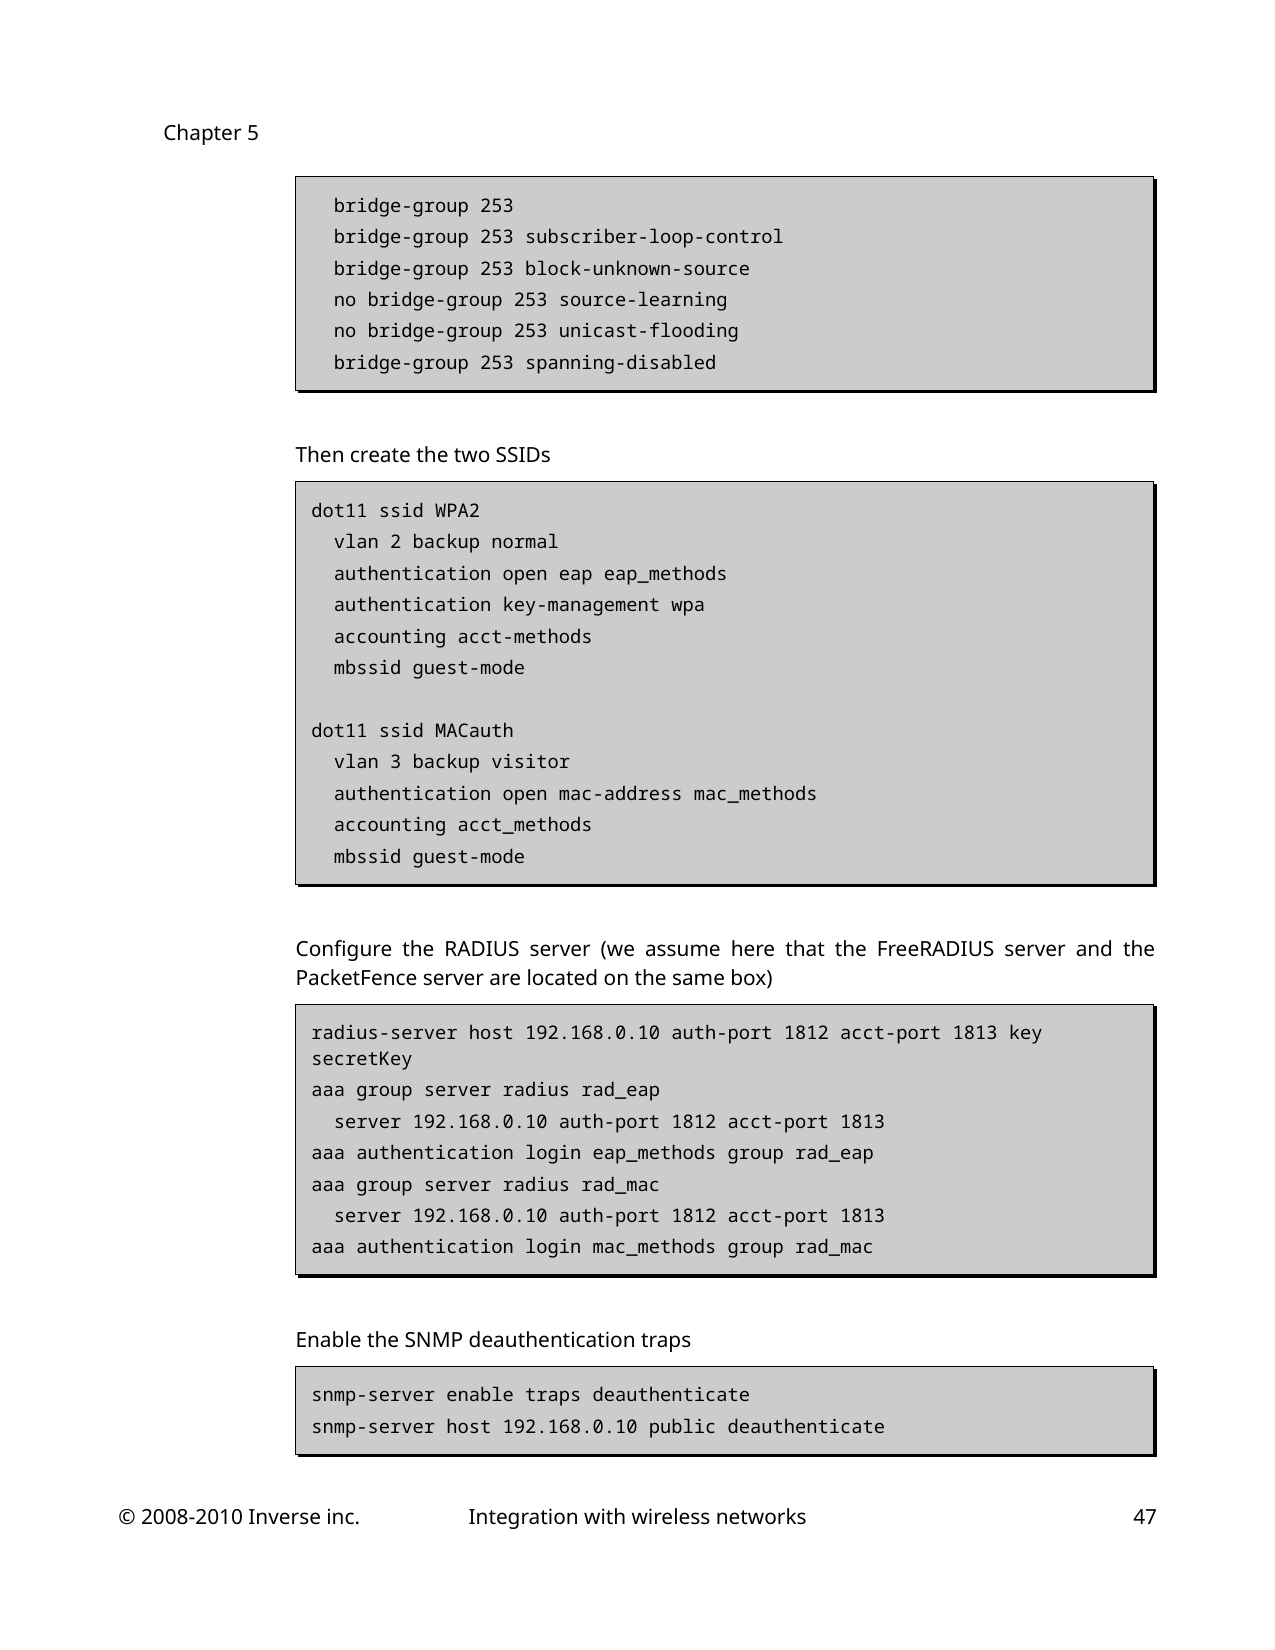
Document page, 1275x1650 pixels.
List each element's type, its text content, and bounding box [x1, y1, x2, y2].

text authentication key-management wpa [296, 576, 1153, 607]
text no bridge-group 253 source-learning [296, 270, 1153, 302]
text mbssid guest-mode [296, 638, 1153, 670]
text no bridge-group 253 unicast-flooding [296, 302, 1153, 333]
text server 192.168.0.10 auth-port 1812 acct-port 1813 [296, 1092, 1153, 1123]
text mbssid guest-mode [296, 827, 1153, 884]
text bridge-group 253 subscriber-loop-control [296, 207, 1153, 239]
text dot11 ssid MACauth [296, 701, 1153, 733]
text authentication open mac-address mac_methods [296, 764, 1153, 796]
text vlan 3 backup visitor [296, 733, 1153, 764]
text accounting acct_methods [296, 796, 1153, 827]
text Configure the RADIUS server (we assume here that the FreeRADIUS server and the PacketFence server are located on the same box) [295, 934, 1157, 991]
text Then create the two SSIDs [295, 440, 1157, 469]
text bridge-group 253 block-unknown-source [296, 239, 1153, 270]
text aaa group server radius rad_mac [296, 1155, 1153, 1186]
text vlan 2 backup normal [296, 513, 1153, 544]
text snmp-server host 192.168.0.10 public deauthenticate [296, 1397, 1153, 1454]
text authentication open eap eap_methods [296, 544, 1153, 576]
text snmp-server enable traps deauthenticate [296, 1367, 1153, 1397]
text bridge-group 253 spanning-disabled [296, 333, 1153, 390]
text server 192.168.0.10 auth-port 1812 acct-port 1813 [296, 1186, 1153, 1218]
text aaa authentication login eap_methods group rad_eap [296, 1123, 1153, 1155]
text radius-server host 192.168.0.10 auth-port 1812 acct-port 1813 key secretKey [296, 1005, 1153, 1061]
text dot11 ssid WPA2 [296, 482, 1153, 513]
text Enable the SNMP deauthentication traps [295, 1325, 1157, 1353]
text aaa group server radius rad_eap [296, 1061, 1153, 1092]
text aaa authentication login mac_methods group rad_mac [296, 1218, 1153, 1274]
text accounting acct-methods [296, 607, 1153, 638]
text bridge-group 253 [296, 177, 1153, 207]
